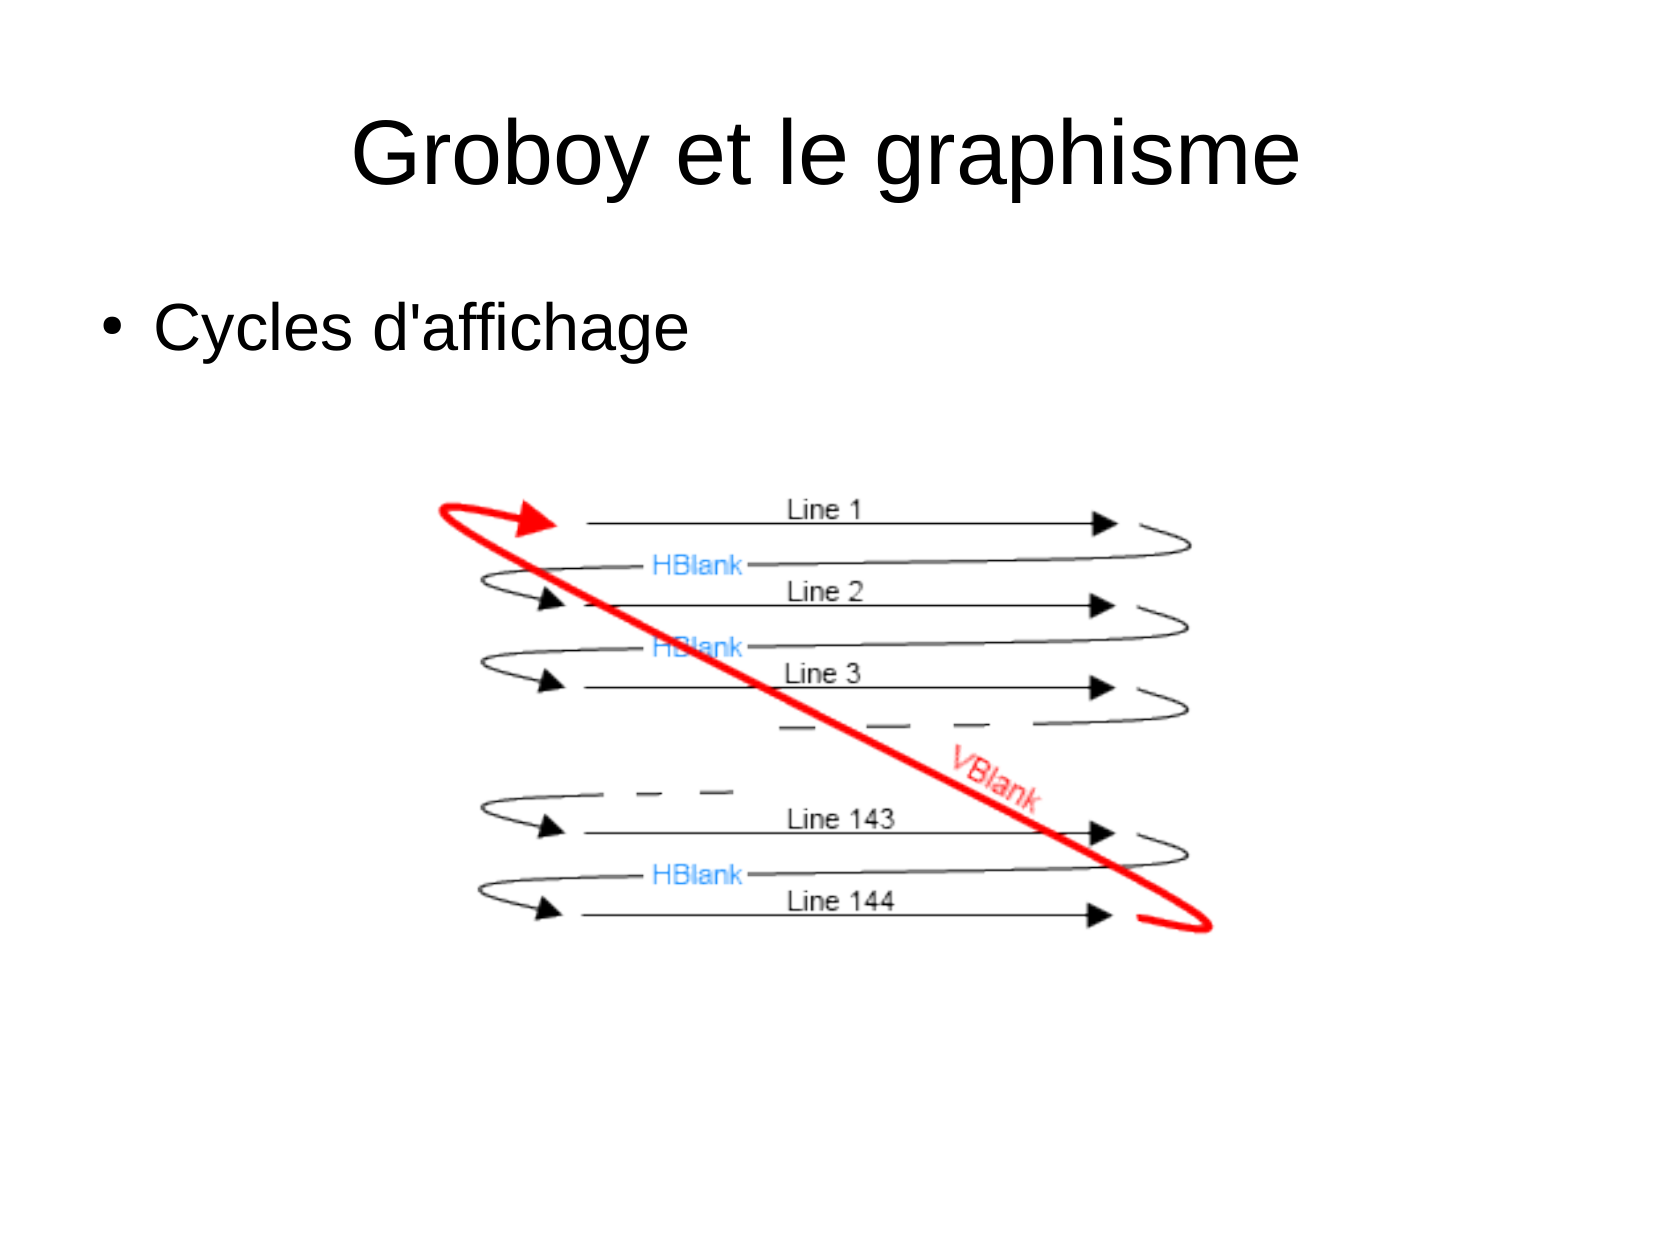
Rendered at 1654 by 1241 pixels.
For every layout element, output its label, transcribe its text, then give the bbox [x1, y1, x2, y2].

picture [420, 486, 1229, 957]
title Groboy et le graphisme [82, 49, 1571, 257]
list Cycles d'affichage [82, 290, 1538, 1010]
